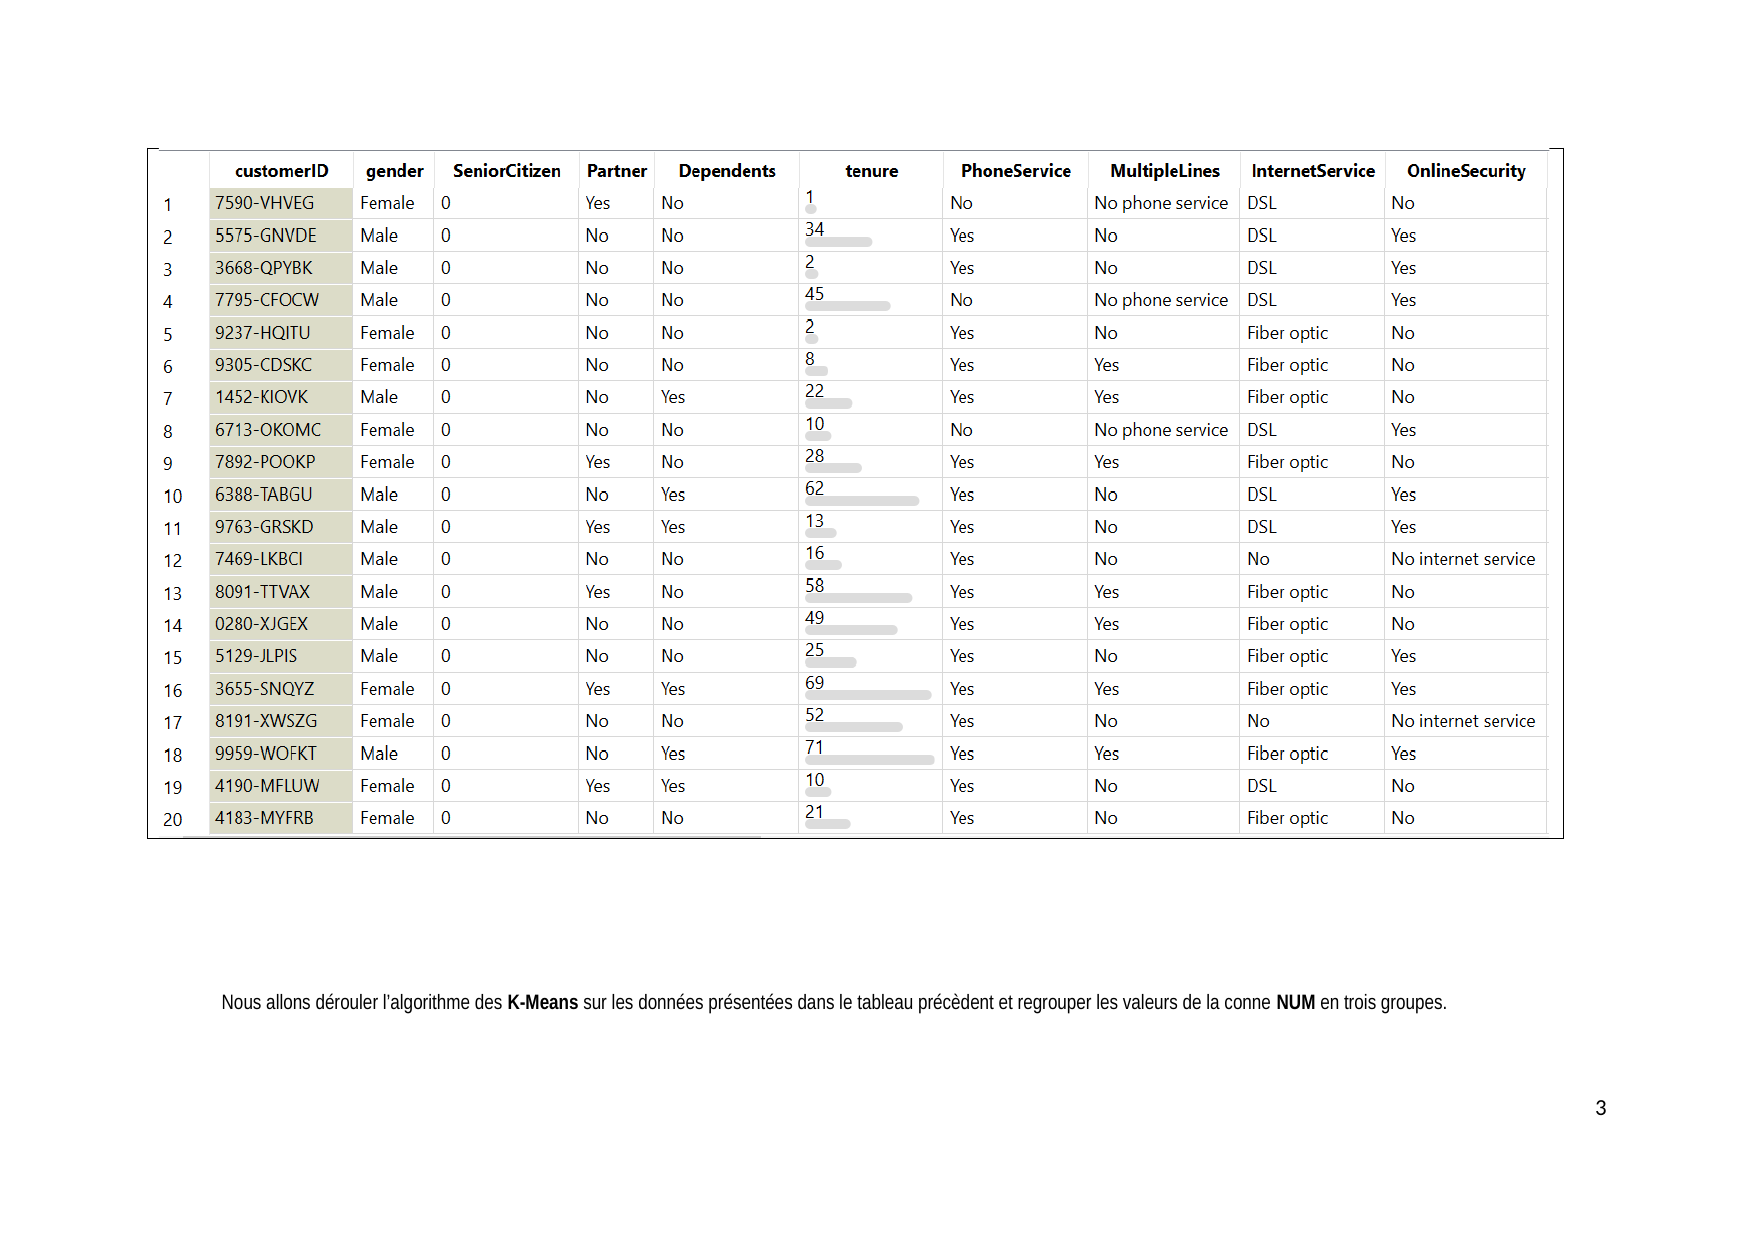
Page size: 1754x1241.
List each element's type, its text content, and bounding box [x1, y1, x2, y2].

table_header [1550, 149, 1563, 838]
table_header [148, 149, 158, 838]
text Nous allons dérouler l’algorithme des K-Means sur les données présentées dans le tableau précèdent et regrouper les valeurs de la conne NUM en trois groupes. [148, 990, 1606, 1014]
